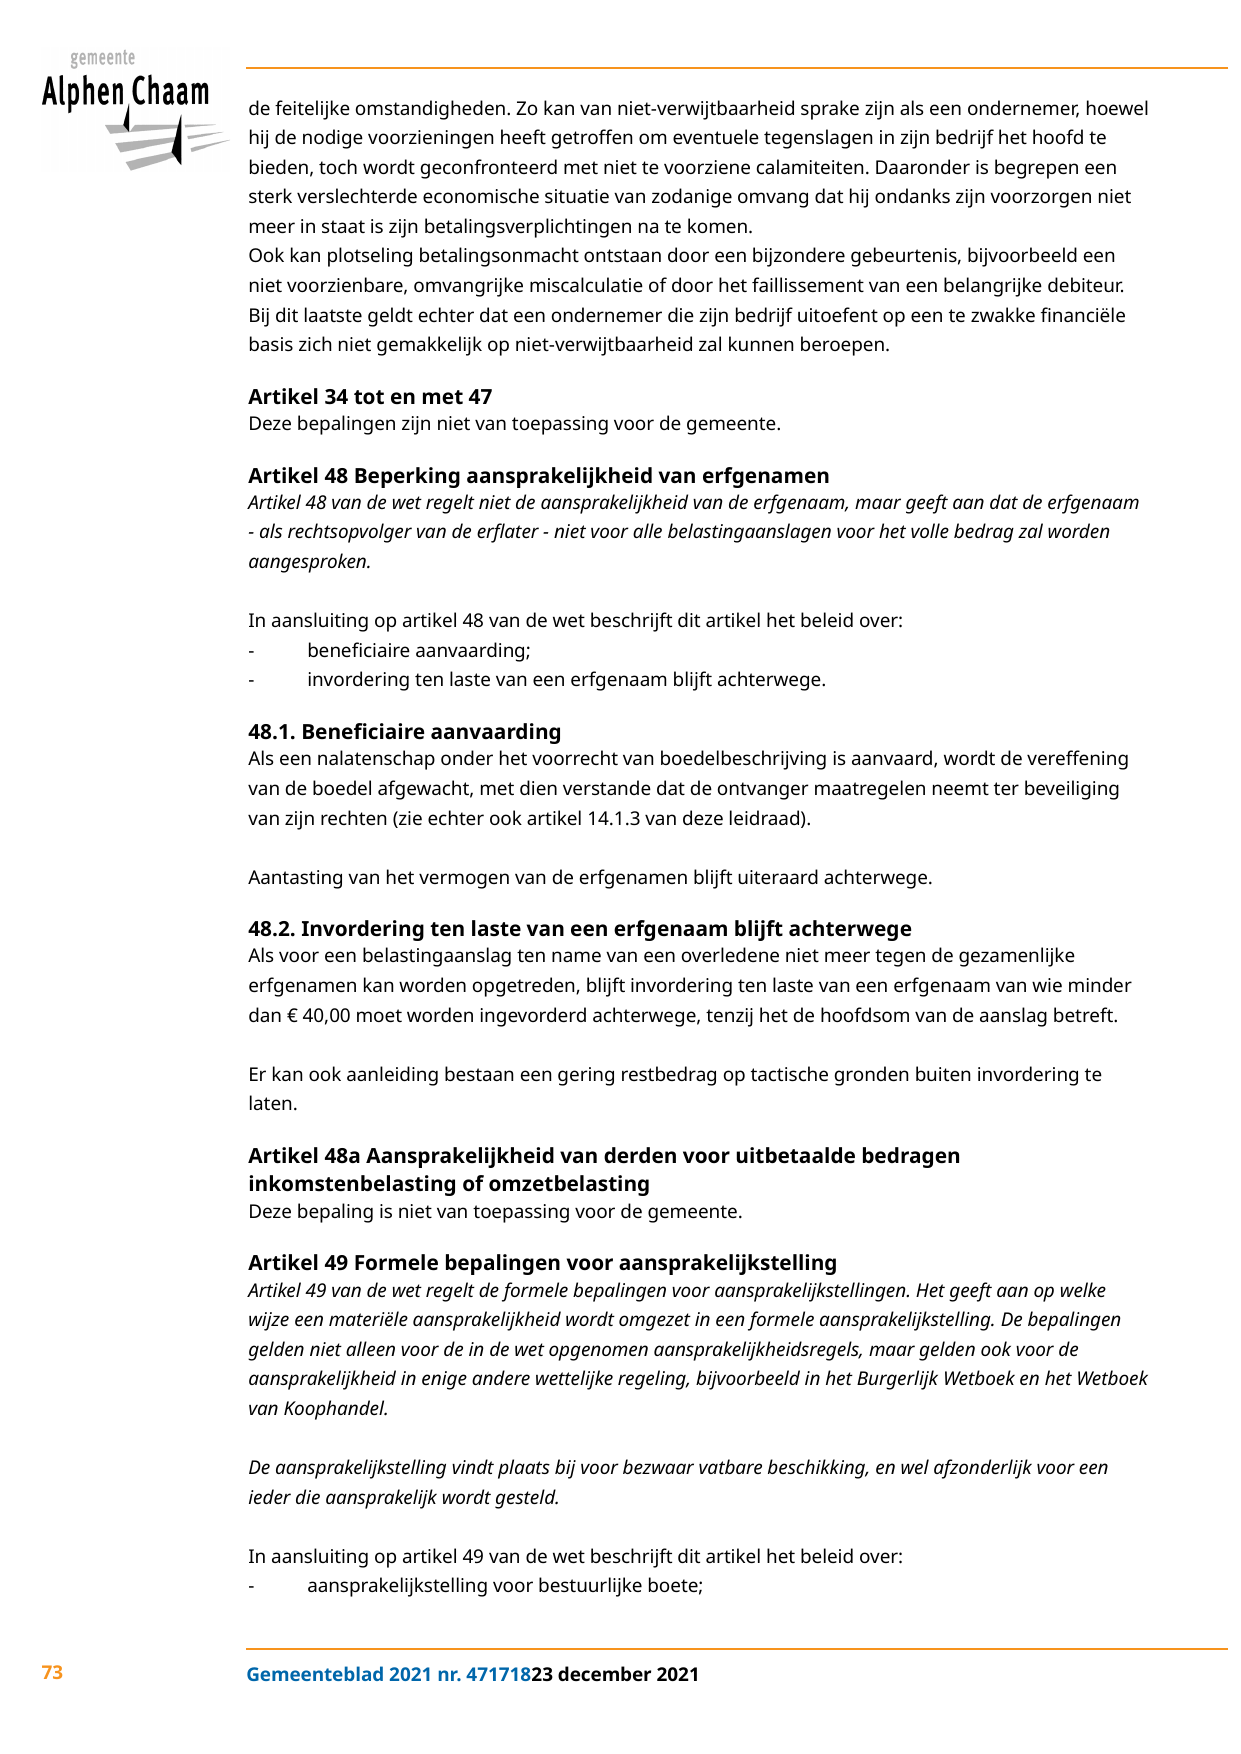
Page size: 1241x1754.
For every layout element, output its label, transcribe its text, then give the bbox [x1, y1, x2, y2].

text Artikel 48 Beperking aansprakelijkheid van erfgenamen [248, 461, 1152, 489]
text de feitelijke omstandigheden. Zo kan van niet-verwijtbaarheid sprake zijn als een ondernemer, hoewel hij de nodige voorzieningen heeft getroffen om eventuele tegenslagen in zijn bedrijf het hoofd te bieden, toch wordt geconfronteerd met niet te voorziene calamiteiten. Daaronder is begrepen een sterk verslechterde economische situatie van zodanige omvang dat hij ondanks zijn voorzorgen niet meer in staat is zijn betalingsverplichtingen na te komen. [248, 95, 1152, 239]
text 48.2. Invordering ten laste van een erfgenaam blijft achterwege [248, 914, 1152, 943]
text Deze bepaling is niet van toepassing voor de gemeente. [248, 1198, 1152, 1224]
text Artikel 34 tot en met 47 [248, 382, 1152, 410]
text Als voor een belastingaanslag ten name van een overledene niet meer tegen de gezamenlijke erfgenamen kan worden opgetreden, blijft invordering ten laste van een erfgenaam van wie minder dan € 40,00 moet worden ingevorderd achterwege, tenzij het de hoofdsom van de aanslag betreft. [248, 943, 1152, 1028]
picture [41, 47, 231, 172]
text Er kan ook aanleiding bestaan een gering restbedrag op tactische gronden buiten invordering te laten. [248, 1061, 1152, 1116]
text De aansprakelijkstelling vindt plaats bij voor bezwaar vatbare beschikking, en wel afzonderlijk voor een ieder die aansprakelijk wordt gesteld. [248, 1454, 1152, 1509]
text 48.1. Beneficiaire aanvaarding [248, 717, 1152, 746]
text In aansluiting op artikel 49 van de wet beschrijft dit artikel het beleid over: [248, 1543, 1152, 1569]
text Ook kan plotseling betalingsonmacht ontstaan door een bijzondere gebeurtenis, bijvoorbeeld een niet voorzienbare, omvangrijke miscalculatie of door het faillissement van een belangrijke debiteur. Bij dit laatste geldt echter dat een ondernemer die zijn bedrijf uitoefent op een te zwakke financiële basis zich niet gemakkelijk op niet-verwijtbaarheid zal kunnen beroepen. [248, 243, 1152, 357]
text Artikel 48 van de wet regelt niet de aansprakelijkheid van de erfgenaam, maar geeft aan dat de erfgenaam - als rechtsopvolger van de erflater - niet voor alle belastingaanslagen voor het volle bedrag zal worden aangesproken. [248, 489, 1152, 574]
list invordering ten laste van een erfgenaam blijft achterwege. [248, 667, 1152, 692]
text Deze bepalingen zijn niet van toepassing voor de gemeente. [248, 410, 1152, 436]
text Artikel 49 van de wet regelt de formele bepalingen voor aansprakelijkstellingen. Het geeft aan op welke wijze een materiële aansprakelijkheid wordt omgezet in een formele aansprakelijkstelling. De bepalingen gelden niet alleen voor de in de wet opgenomen aansprakelijkheidsregels, maar gelden ook voor de aansprakelijkheid in enige andere wettelijke regeling, bijvoorbeeld in het Burgerlijk Wetboek en het Wetboek van Koophandel. [248, 1277, 1152, 1421]
text Artikel 48a Aansprakelijkheid van derden voor uitbetaalde bedragen inkomstenbelasting of omzetbelasting [248, 1141, 1152, 1198]
text Aantasting van het vermogen van de erfgenamen blijft uiteraard achterwege. [248, 864, 1152, 889]
text Artikel 49 Formele bepalingen voor aansprakelijkstelling [248, 1248, 1152, 1277]
text In aansluiting op artikel 48 van de wet beschrijft dit artikel het beleid over: [248, 607, 1152, 633]
list beneficiaire aanvaarding; [248, 637, 1152, 663]
text Als een nalatenschap onder het voorrecht van boedelbeschrijving is aanvaard, wordt de vereffening van de boedel afgewacht, met dien verstande dat de ontvanger maatregelen neemt ter beveiliging van zijn rechten (zie echter ook artikel 14.1.3 van deze leidraad). [248, 746, 1152, 830]
list aansprakelijkstelling voor bestuurlijke boete; [248, 1573, 1152, 1598]
